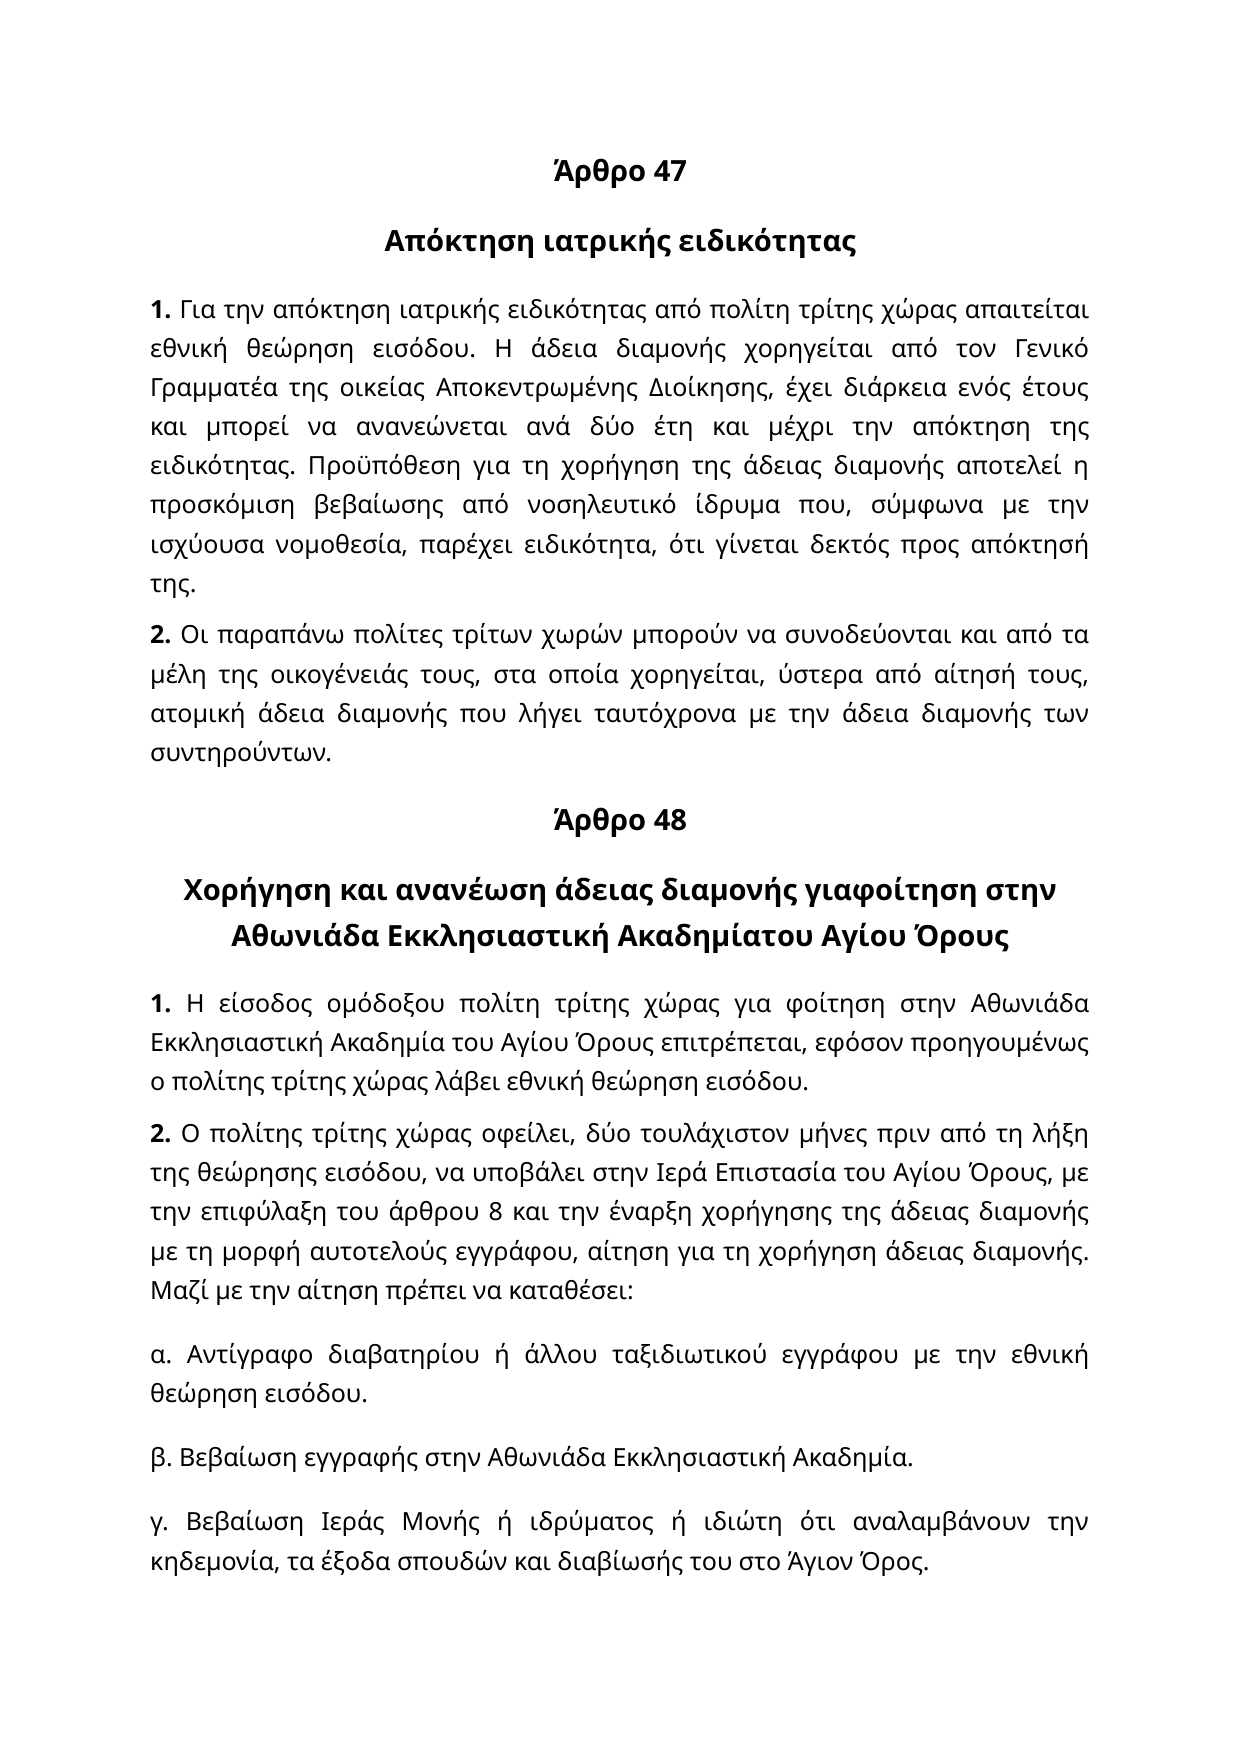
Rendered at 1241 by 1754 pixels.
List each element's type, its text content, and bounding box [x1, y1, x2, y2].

text 1. Για την απόκτηση ιατρικής ειδικότητας από πολίτη τρίτης χώρας απαιτείται εθνική θεώρηση εισόδου. Η άδεια διαμονής χορηγείται από τον Γενικό Γραμματέα της οικείας Αποκεντρωμένης Διοίκησης, έχει διάρκεια ενός έτους και μπορεί να ανανεώνεται ανά δύο έτη και μέχρι την απόκτηση της ειδικότητας. Προϋπόθεση για τη χορήγηση της άδειας διαμονής αποτελεί η προσκόμιση βεβαίωσης από νοσηλευτικό ίδρυμα που, σύμφωνα με την ισχύουσα νομοθεσία, παρέχει ειδικότητα, ότι γίνεται δεκτός προς απόκτησή της. [150, 291, 1090, 599]
text γ. Βεβαίωση Ιεράς Μονής ή ιδρύματος ή ιδιώτη ότι αναλαμβάνουν την κηδεμονία, τα έξοδα σπουδών και διαβίωσής του στο Άγιον Όρος. [150, 1504, 1090, 1577]
subtitle Άρθρο 48 [150, 799, 1090, 838]
text 1. Η είσοδος ομόδοξου πολίτη τρίτης χώρας για φοίτηση στην Αθωνιάδα Εκκλησιαστική Ακαδημία του Αγίου Όρους επιτρέπεται, εφόσον προηγουμένως ο πολίτης τρίτης χώρας λάβει εθνική θεώρηση εισόδου. [150, 986, 1090, 1098]
text 2. Ο πολίτης τρίτης χώρας οφείλει, δύο τουλάχιστον μήνες πριν από τη λήξη της θεώρησης εισόδου, να υποβάλει στην Ιερά Επιστασία του Αγίου Όρους, με την επιφύλαξη του άρθρου 8 και την έναρξη χορήγησης της άδειας διαμονής με τη μορφή αυτοτελούς εγγράφου, αίτηση για τη χορήγηση άδειας διαμονής. Μαζί με την αίτηση πρέπει να καταθέσει: [150, 1116, 1090, 1306]
text 2. Οι παραπάνω πολίτες τρίτων χωρών μπορούν να συνοδεύονται και από τα μέλη της οικογένειάς τους, στα οποία χορηγείται, ύστερα από αίτησή τους, ατομική άδεια διαμονής που λήγει ταυτόχρονα με την άδεια διαμονής των συντηρούντων. [150, 617, 1090, 769]
text β. Βεβαίωση εγγραφής στην Αθωνιάδα Εκκλησιαστική Ακαδημία. [150, 1440, 1090, 1474]
subtitle Χορήγηση και ανανέωση άδειας διαμονής γιαφοίτηση στην Αθωνιάδα Εκκλησιαστική Ακαδημίατου Αγίου Όρους [150, 869, 1090, 955]
subtitle Απόκτηση ιατρικής ειδικότητας [150, 221, 1090, 260]
subtitle Άρθρο 47 [150, 150, 1090, 190]
text α. Αντίγραφο διαβατηρίου ή άλλου ταξιδιωτικού εγγράφου με την εθνική θεώρηση εισόδου. [150, 1336, 1090, 1410]
